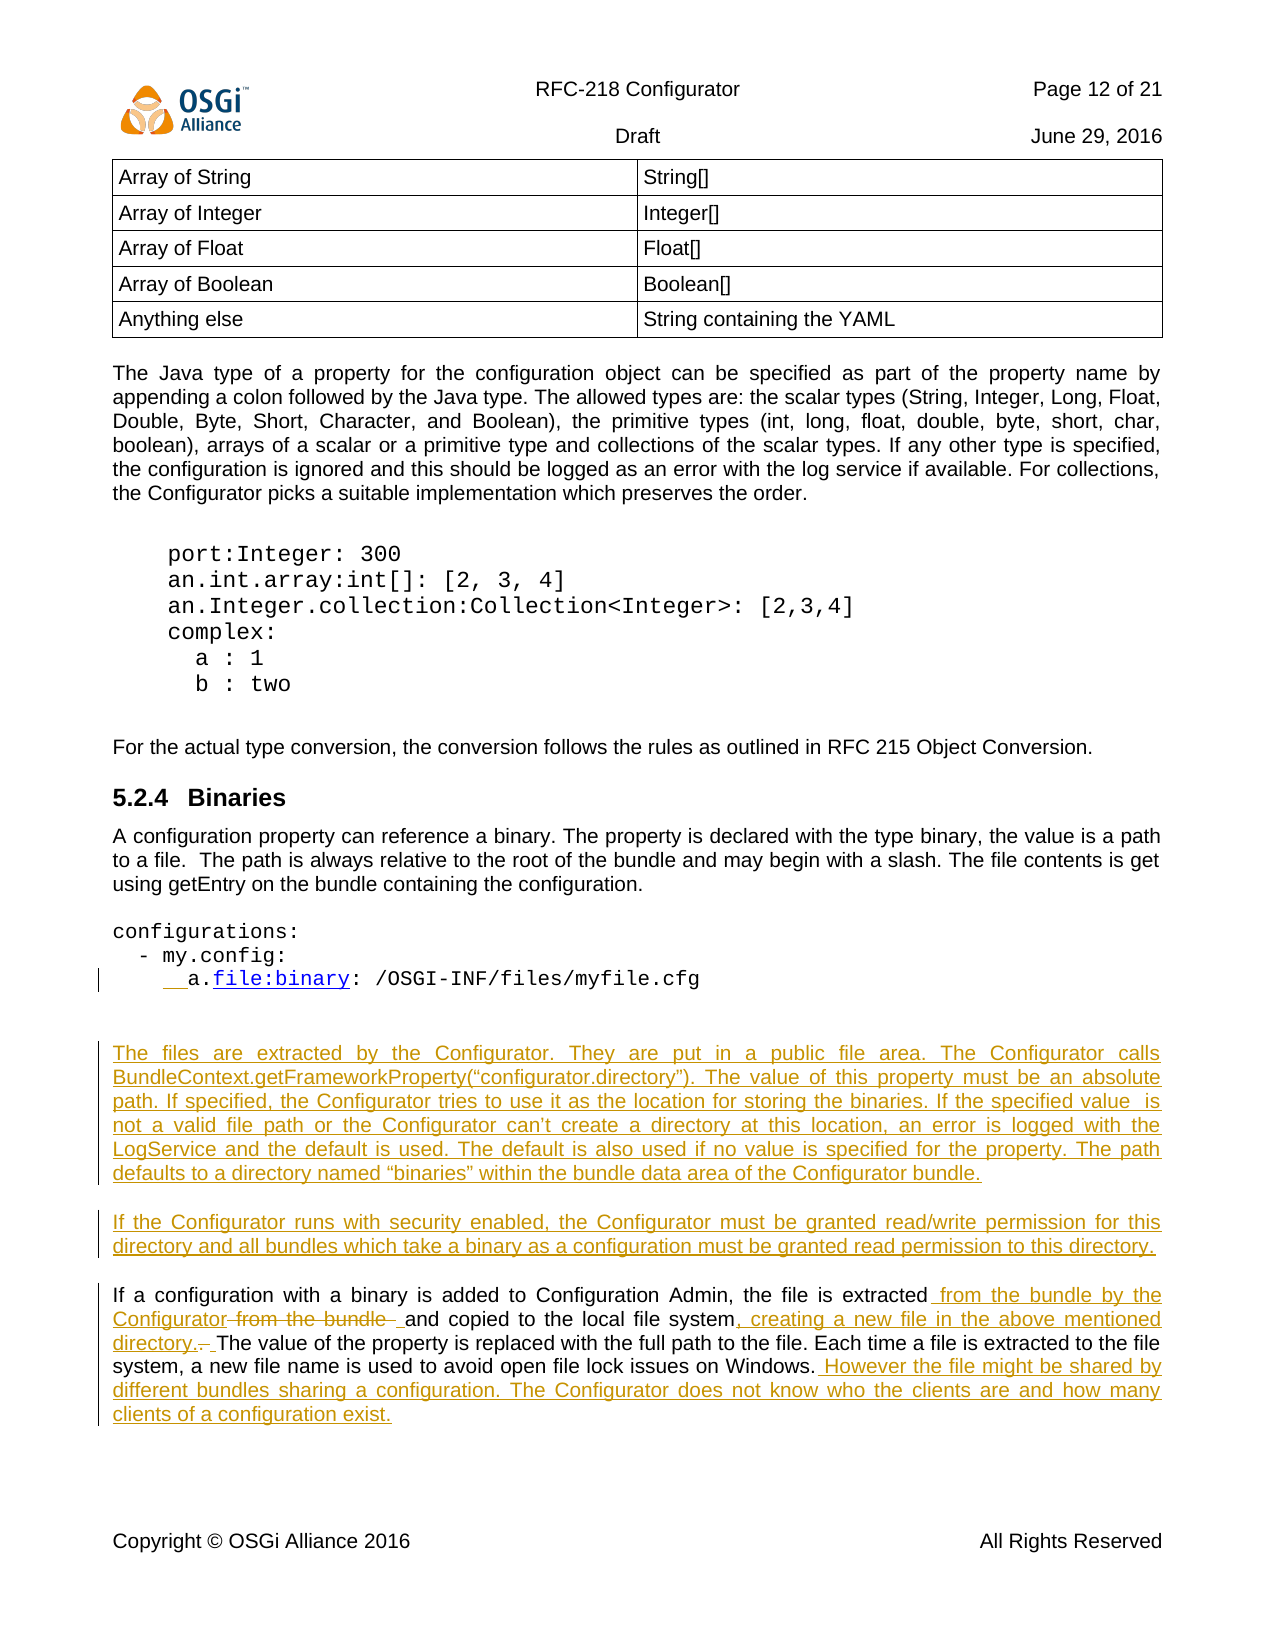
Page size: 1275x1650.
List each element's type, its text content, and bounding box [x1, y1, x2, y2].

table_cell String[] [638, 160, 1162, 194]
text A configuration property can reference a binary. The property is declared with the type binary, the value is a path to a file. The path is always relative to the root of the bundle and may begin with a slash. The file contents is get using getEntry on the bundle containing the configuration. [112, 824, 1162, 896]
table_cell Array of Boolean [113, 267, 637, 301]
text directory and all bundles which take a binary as a configuration must be granted read permission to this directory. [112, 1232, 1162, 1257]
table_cell Anything else [113, 302, 637, 337]
text clients of a configuration exist. [112, 1400, 1162, 1426]
table_cell Array of String [113, 160, 637, 194]
text The Java type of a property for the configuration object can be specified as part of the property name by appending a colon followed by the Java type. The allowed types are: the scalar types (String, Integer, Long, Float, Double, Byte, Short, Character, and Boolean), the primitive types (int, long, float, double, byte, short, char, boolean), arrays of a scalar or a primitive type and collections of the scalar types. If any other type is specified, the configuration is ignored and this should be logged as an error with the log service if available. For collections, the Configurator picks a suitable implementation which preserves the order. [112, 361, 1162, 504]
text not a valid file path or the Configurator can’t create a directory at this location, an error is logged with the [112, 1111, 1162, 1134]
text port:Integer: 300 an.int.array:int[]: [2, 3, 4] an.Integer.collection:Collection<Integer>: [2,3,4] complex: a : 1 b : two [112, 517, 1162, 722]
table_cell String containing the YAML [638, 302, 1162, 337]
text defaults to a directory named “binaries” within the bundle data area of the Configurator bundle. [112, 1159, 1162, 1184]
text The files are extracted by the Configurator. They are put in a public file area. The Configurator calls BundleContext.getFrameworkProperty(“configurator.directory”). The value of this property must be an absolute [112, 1041, 1162, 1086]
text If the Configurator runs with security enabled, the Configurator must be granted read/write permission for this [112, 1209, 1162, 1231]
picture [113, 78, 257, 142]
table_cell Float[] [638, 231, 1162, 266]
table_cell Array of Integer [113, 196, 637, 230]
text LogService and the default is used. The default is also used if no value is specified for the property. The path [112, 1135, 1162, 1158]
text If a configuration with a binary is added to Configuration Admin, the file is extracted from the bundle by the Configurator and copied to the local file system, creating a new file in the above mentioned directory. The value of the property is replaced with the full path to the file. Each time a file is extracted to the file system, a new file name is used to avoid open file lock issues on Windows. However the file might be shared by different bundles sharing a configuration. The Configurator does not know who the clients are and how many [112, 1282, 1162, 1399]
table_cell Array of Float [113, 231, 637, 266]
text configurations: - my.config: a.file:binary: /OSGI-INF/files/myfile.cfg [112, 921, 1162, 1016]
table_cell Boolean[] [638, 267, 1162, 301]
subtitle Binaries [112, 783, 1162, 812]
text path. If specified, the Configurator tries to use it as the location for storing the binaries. If the specified value is [112, 1087, 1162, 1110]
table_cell Integer[] [638, 196, 1162, 230]
text For the actual type conversion, the conversion follows the rules as outlined in RFC 215 Object Conversion. [112, 735, 1162, 759]
